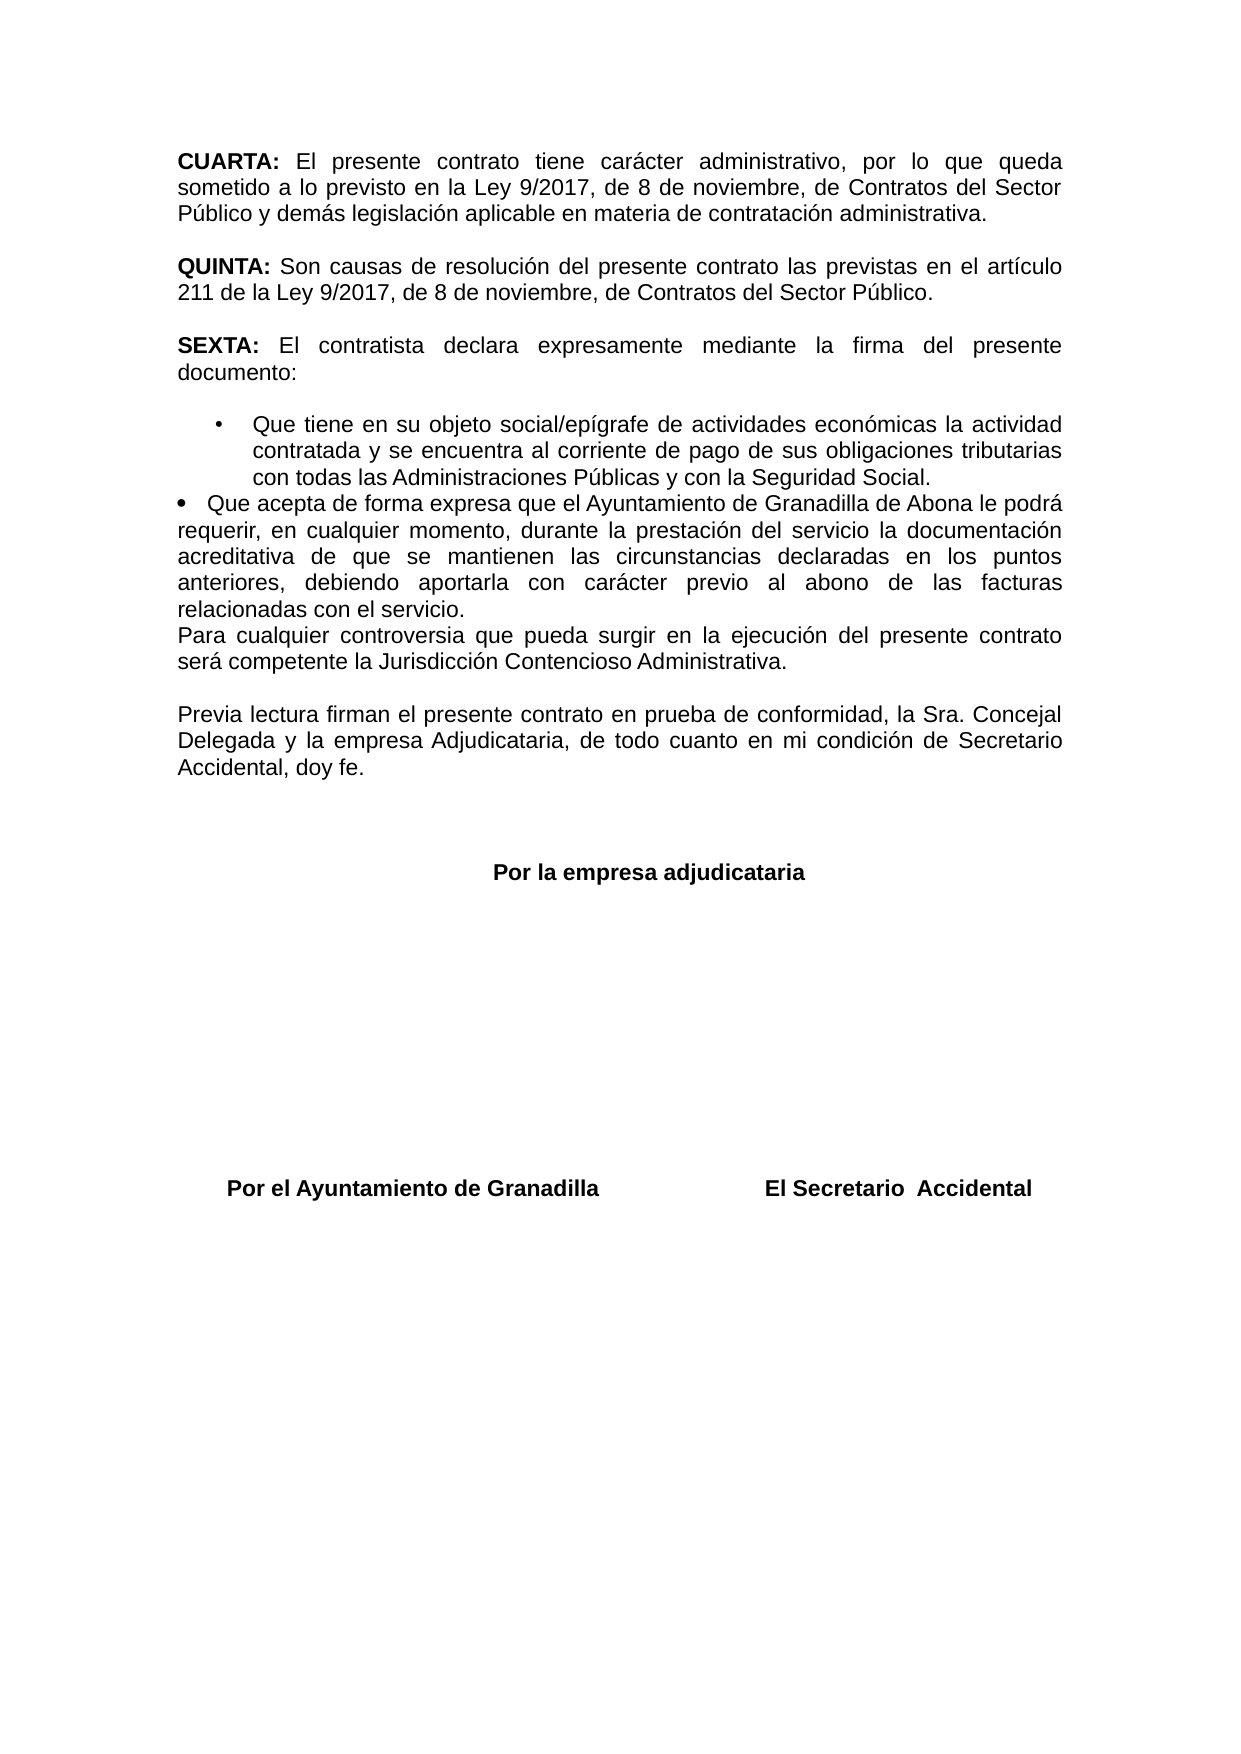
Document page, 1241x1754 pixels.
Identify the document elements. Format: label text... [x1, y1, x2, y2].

text Por el Ayuntamiento de Granadilla El Secretario Accidental [177, 1175, 1063, 1202]
list Que acepta de forma expresa que el Ayuntamiento de Granadilla de Abona le podrá requerir, en cualquier momento, durante la prestación del servicio la documentación acreditativa de que se mantienen las circunstancias declaradas en los puntos anteriores, debiendo aportarla con carácter previo al abono de las facturas relacionadas con el servicio. [177, 490, 1063, 622]
list Que tiene en su objeto social/epígrafe de actividades económicas la actividad contratada y se encuentra al corriente de pago de sus obligaciones tributarias con todas las Administraciones Públicas y con la Seguridad Social. [215, 411, 1063, 490]
text Para cualquier controversia que pueda surgir en la ejecución del presente contrato será competente la Jurisdicción Contencioso Administrativa. [177, 622, 1063, 675]
text Por la empresa adjudicataria [177, 859, 1063, 886]
text CUARTA: El presente contrato tiene carácter administrativo, por lo que queda sometido a lo previsto en la Ley 9/2017, de 8 de noviembre, de Contratos del Sector Público y demás legislación aplicable en materia de contratación administrativa. [177, 148, 1063, 227]
text QUINTA: Son causas de resolución del presente contrato las previstas en el artículo 211 de la Ley 9/2017, de 8 de noviembre, de Contratos del Sector Público. [177, 253, 1063, 306]
subtitle Previa lectura firman el presente contrato en prueba de conformidad, la Sra. Concejal Delegada y la empresa Adjudicataria, de todo cuanto en mi condición de Secretario Accidental, doy fe. [177, 701, 1063, 780]
text SEXTA: El contratista declara expresamente mediante la firma del presente documento: [177, 332, 1063, 385]
